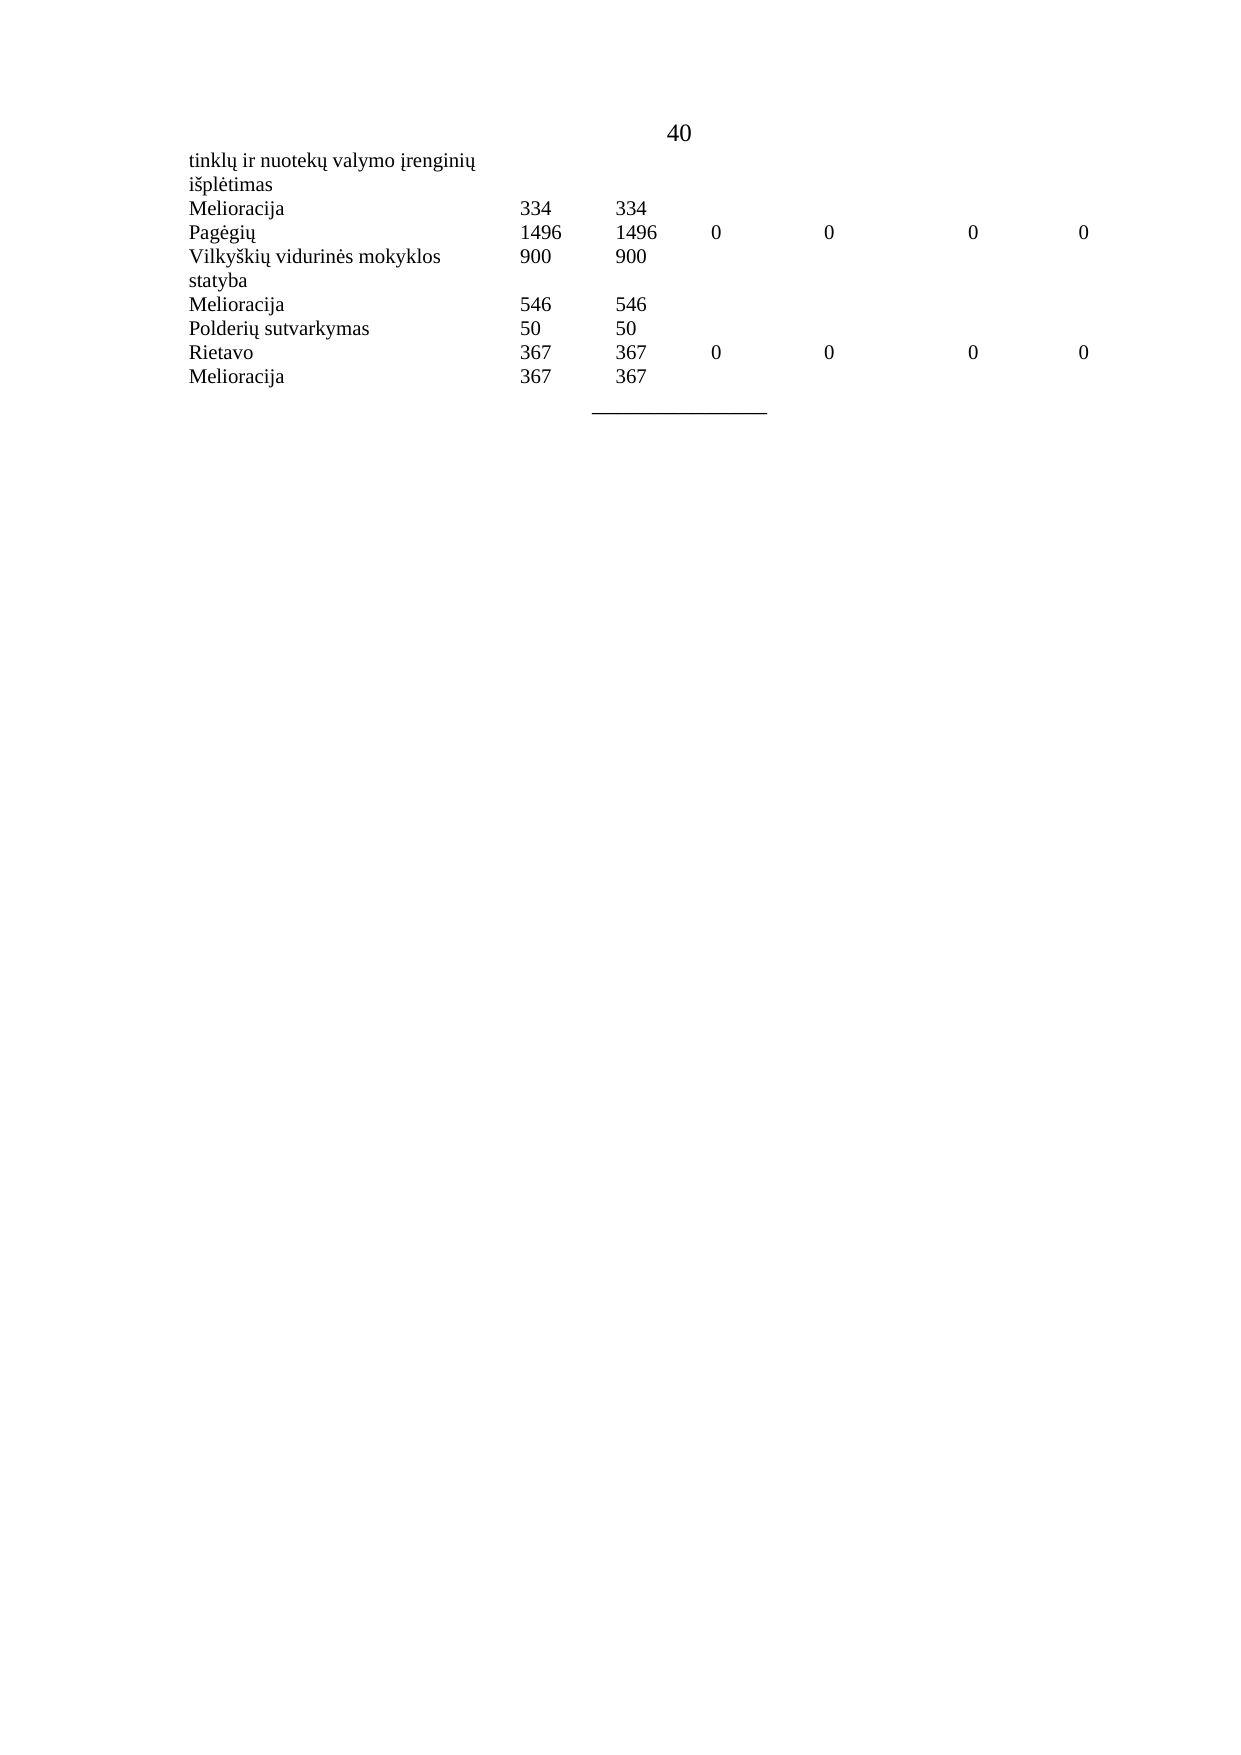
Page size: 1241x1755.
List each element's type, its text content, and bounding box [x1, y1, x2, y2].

table_cell Pagėgių [177, 220, 509, 244]
table_cell 900 [604, 244, 699, 292]
table_cell [957, 316, 1067, 340]
table_cell 546 [604, 292, 699, 316]
table_cell 50 [509, 316, 604, 340]
table_cell 0 [957, 340, 1067, 364]
table_cell 334 [509, 196, 604, 220]
table_cell [957, 244, 1067, 292]
table_cell 367 [604, 340, 699, 364]
table_cell [957, 196, 1067, 220]
table_cell [700, 364, 813, 388]
table_cell [813, 364, 957, 388]
table_cell 367 [509, 364, 604, 388]
table_cell 367 [509, 340, 604, 364]
table_cell [957, 148, 1067, 196]
table_cell 0 [813, 220, 957, 244]
table_cell 0 [813, 340, 957, 364]
table_cell 900 [509, 244, 604, 292]
table_cell [700, 292, 813, 316]
table_cell [1067, 316, 1181, 340]
table_cell 367 [604, 364, 699, 388]
table_cell 0 [1067, 220, 1181, 244]
table_cell [1067, 196, 1181, 220]
table_cell [1067, 244, 1181, 292]
table_cell Melioracija [177, 292, 509, 316]
table_cell [813, 196, 957, 220]
table_cell Melioracija [177, 364, 509, 388]
table_cell [813, 292, 957, 316]
table_cell [700, 196, 813, 220]
table_cell [957, 292, 1067, 316]
table_cell 334 [604, 196, 699, 220]
table_cell 1496 [509, 220, 604, 244]
table_cell [1067, 292, 1181, 316]
table_cell [700, 316, 813, 340]
table_cell [1067, 364, 1181, 388]
table_cell 1496 [604, 220, 699, 244]
table_cell [813, 316, 957, 340]
table_cell Rietavo [177, 340, 509, 364]
text ______________ [177, 388, 1181, 417]
table_cell 0 [957, 220, 1067, 244]
table_cell [813, 244, 957, 292]
table_cell [1067, 148, 1181, 196]
table_cell Polderių sutvarkymas [177, 316, 509, 340]
table_cell [604, 148, 699, 196]
table_cell [509, 148, 604, 196]
table_cell 546 [509, 292, 604, 316]
table_cell 50 [604, 316, 699, 340]
table_cell [700, 244, 813, 292]
table_cell Melioracija [177, 196, 509, 220]
table_cell [957, 364, 1067, 388]
table_cell 0 [1067, 340, 1181, 364]
table_cell [700, 148, 813, 196]
table_cell tinklų ir nuotekų valymo įrenginių išplėtimas [177, 148, 509, 196]
table_cell 0 [700, 340, 813, 364]
table_cell 0 [700, 220, 813, 244]
table_cell Vilkyškių vidurinės mokyklos statyba [177, 244, 509, 292]
table_cell [813, 148, 957, 196]
